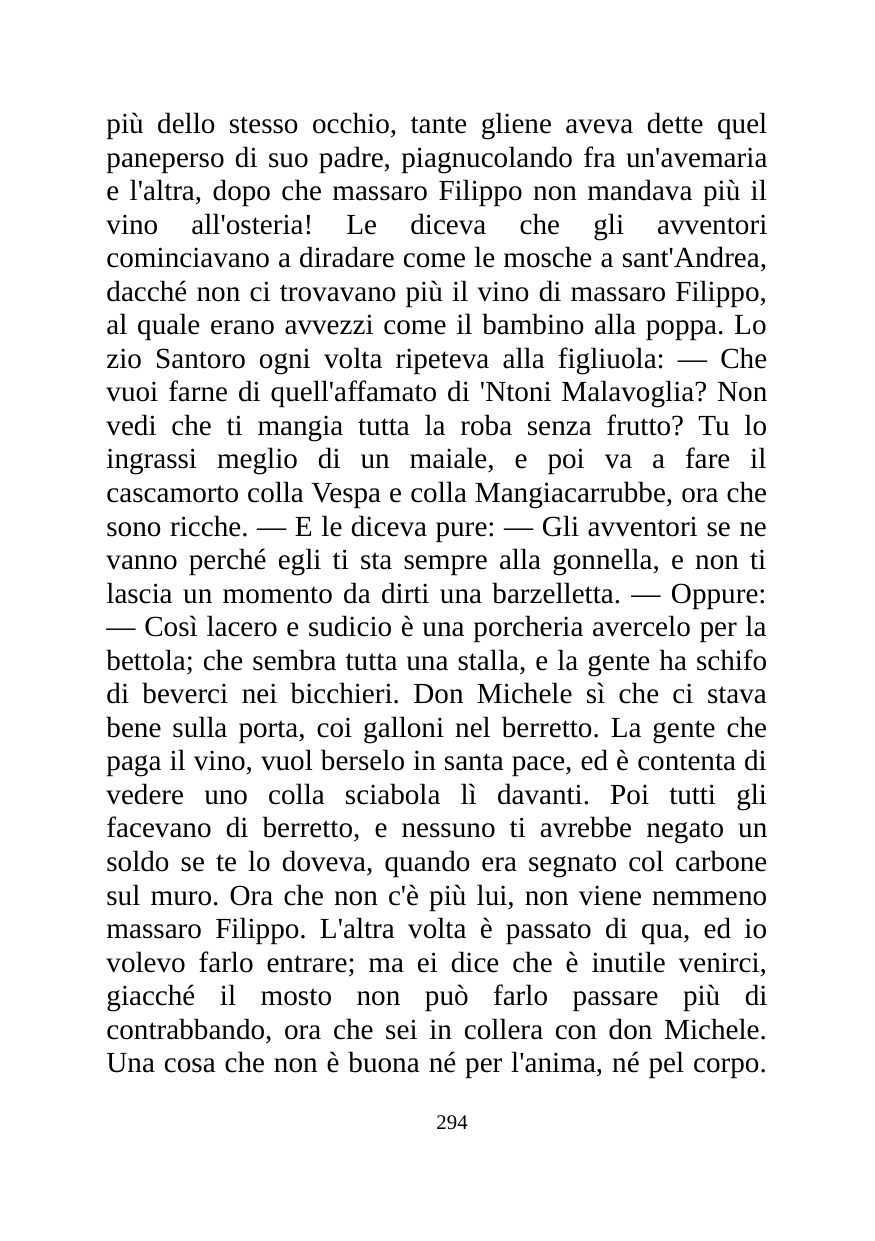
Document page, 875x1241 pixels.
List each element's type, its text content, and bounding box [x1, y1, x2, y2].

text più dello stesso occhio, tante gliene aveva dette quel paneperso di suo padre, piagnucolando fra un'avemaria e l'altra, dopo che massaro Filippo non mandava più il vino all'osteria! Le diceva che gli avventori cominciavano a diradare come le mosche a sant'Andrea, dacché non ci trovavano più il vino di massaro Filippo, al quale erano avvezzi come il bambino alla poppa. Lo zio Santoro ogni volta ripeteva alla figliuola: — Che vuoi farne di quell'affamato di 'Ntoni Malavoglia? Non vedi che ti mangia tutta la roba senza frutto? Tu lo ingrassi meglio di un maiale, e poi va a fare il cascamorto colla Vespa e colla Mangiacarrubbe, ora che sono ricche. — E le diceva pure: — Gli avventori se ne vanno perché egli ti sta sempre alla gonnella, e non ti lascia un momento da dirti una barzelletta. — Oppure: — Così lacero e sudicio è una porcheria avercelo per la bettola; che sembra tutta una stalla, e la gente ha schifo di beverci nei bicchieri. Don Michele sì che ci stava bene sulla porta, coi galloni nel berretto. La gente che paga il vino, vuol berselo in santa pace, ed è contenta di vedere uno colla sciabola lì davanti. Poi tutti gli facevano di berretto, e nessuno ti avrebbe negato un soldo se te lo doveva, quando era segnato col carbone sul muro. Ora che non c'è più lui, non viene nemmeno massaro Filippo. L'altra volta è passato di qua, ed io volevo farlo entrare; ma ei dice che è inutile venirci, giacché il mosto non può farlo passare più di contrabbando, ora che sei in collera con don Michele. Una cosa che non è buona né per l'anima, né pel corpo. [106, 106, 768, 1079]
